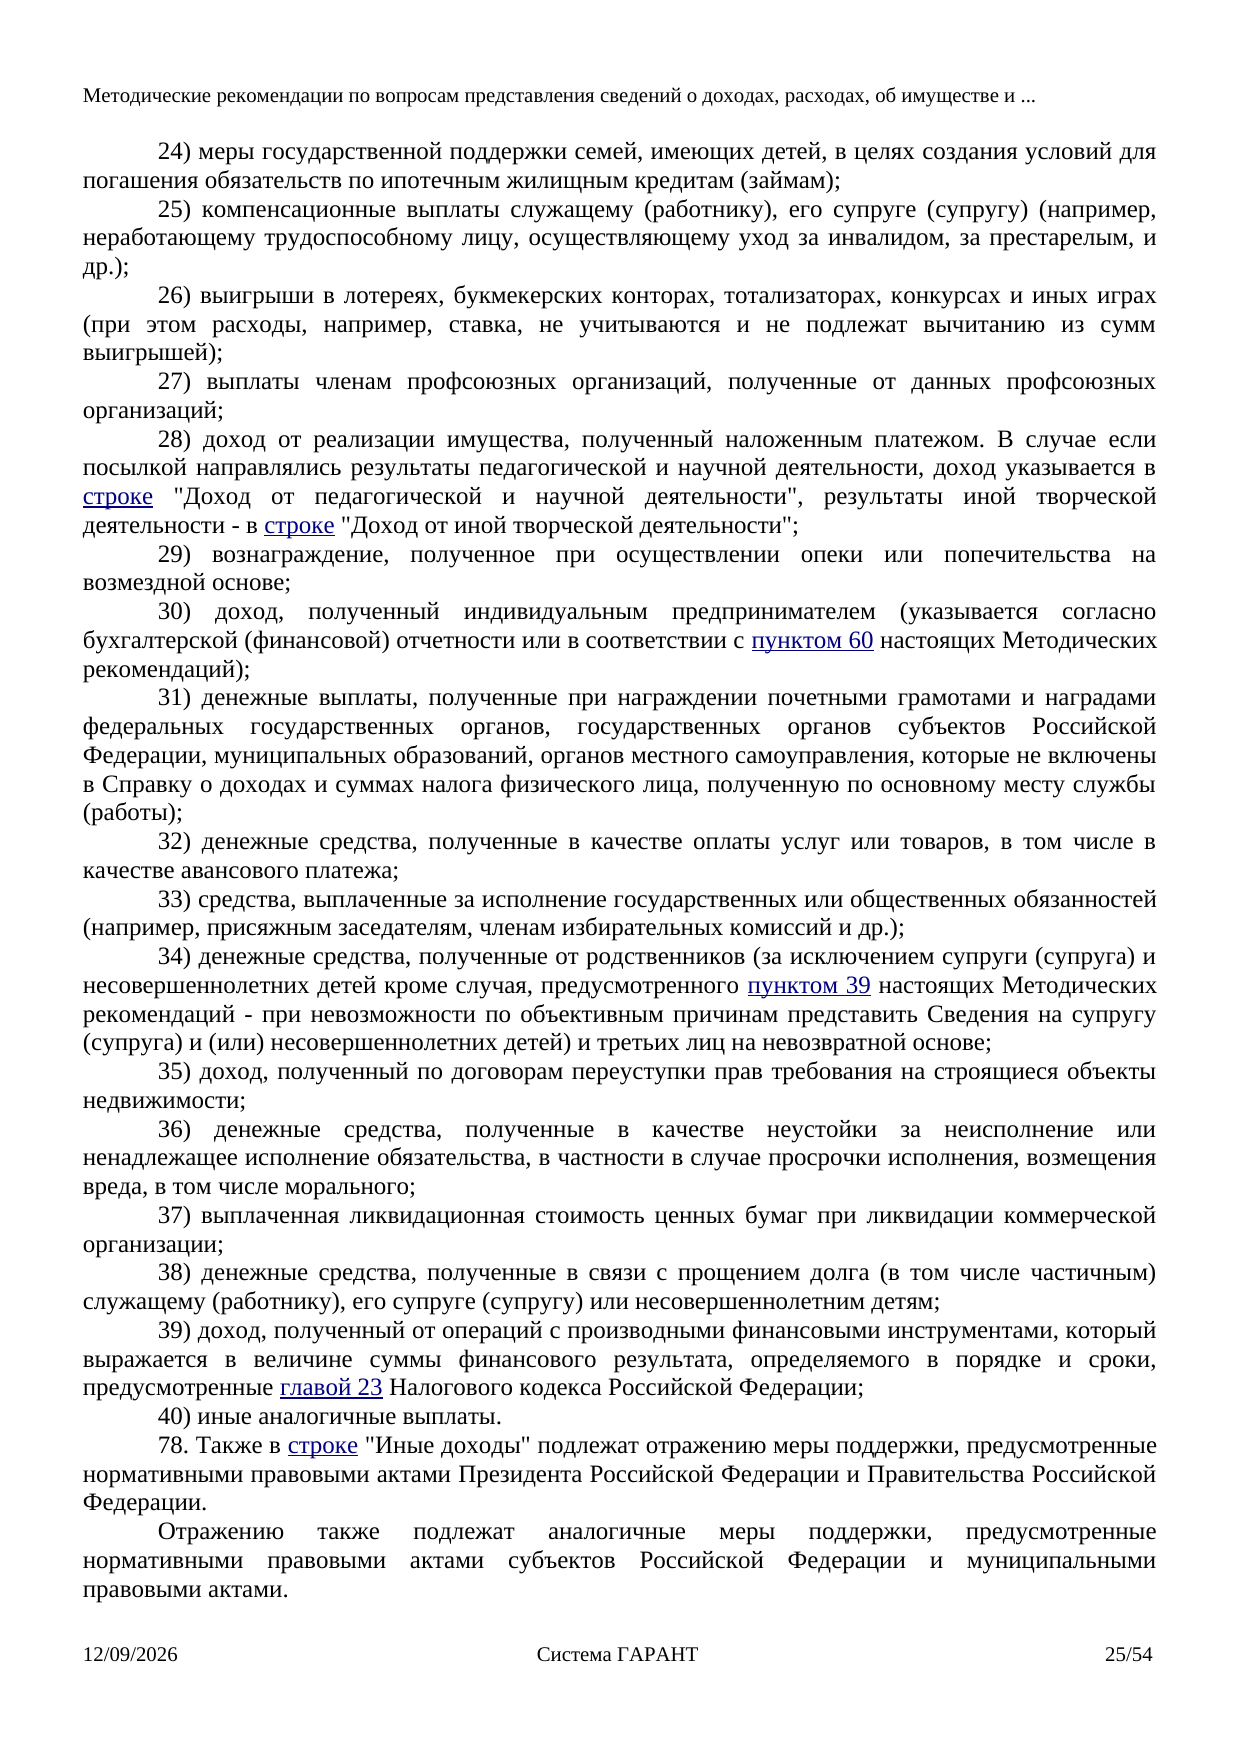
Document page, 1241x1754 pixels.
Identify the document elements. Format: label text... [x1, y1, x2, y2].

text 27) выплаты членам профсоюзных организаций, полученные от данных профсоюзных организаций; [83, 366, 1157, 424]
text 32) денежные средства, полученные в качестве оплаты услуг или товаров, в том числе в качестве авансового платежа; [83, 826, 1157, 884]
text 29) вознаграждение, полученное при осуществлении опеки или попечительства на возмездной основе; [83, 539, 1157, 596]
text 26) выигрыши в лотереях, букмекерских конторах, тотализаторах, конкурсах и иных играх (при этом расходы, например, ставка, не учитываются и не подлежат вычитанию из сумм выигрышей); [83, 280, 1157, 366]
text 35) доход, полученный по договорам переуступки прав требования на строящиеся объекты недвижимости; [83, 1056, 1157, 1114]
text 33) средства, выплаченные за исполнение государственных или общественных обязанностей (например, присяжным заседателям, членам избирательных комиссий и др.); [83, 884, 1157, 941]
text 38) денежные средства, полученные в связи с прощением долга (в том числе частичным) служащему (работнику), его супруге (супругу) или несовершеннолетним детям; [83, 1257, 1157, 1315]
text Отражению также подлежат аналогичные меры поддержки, предусмотренные нормативными правовыми актами субъектов Российской Федерации и муниципальными правовыми актами. [83, 1516, 1157, 1602]
text 25) компенсационные выплаты служащему (работнику), его супруге (супругу) (например, неработающему трудоспособному лицу, осуществляющему уход за инвалидом, за престарелым, и др.); [83, 194, 1157, 280]
text 40) иные аналогичные выплаты. [83, 1401, 1157, 1430]
text 78. Также в строке "Иные доходы" подлежат отражению меры поддержки, предусмотренные нормативными правовыми актами Президента Российской Федерации и Правительства Российской Федерации. [83, 1430, 1157, 1516]
text 24) меры государственной поддержки семей, имеющих детей, в целях создания условий для погашения обязательств по ипотечным жилищным кредитам (займам); [83, 136, 1157, 194]
text 39) доход, полученный от операций с производными финансовыми инструментами, который выражается в величине суммы финансового результата, определяемого в порядке и сроки, предусмотренные главой 23 Налогового кодекса Российской Федерации; [83, 1315, 1157, 1401]
text 37) выплаченная ликвидационная стоимость ценных бумаг при ликвидации коммерческой организации; [83, 1200, 1157, 1257]
text 30) доход, полученный индивидуальным предпринимателем (указывается согласно бухгалтерской (финансовой) отчетности или в соответствии с пунктом 60 настоящих Методических рекомендаций); [83, 596, 1157, 682]
text 34) денежные средства, полученные от родственников (за исключением супруги (супруга) и несовершеннолетних детей кроме случая, предусмотренного пунктом 39 настоящих Методических рекомендаций - при невозможности по объективным причинам представить Сведения на супругу (супруга) и (или) несовершеннолетних детей) и третьих лиц на невозвратной основе; [83, 941, 1157, 1056]
text 28) доход от реализации имущества, полученный наложенным платежом. В случае если посылкой направлялись результаты педагогической и научной деятельности, доход указывается в строке "Доход от педагогической и научной деятельности", результаты иной творческой деятельности - в строке "Доход от иной творческой деятельности"; [83, 424, 1157, 539]
text 36) денежные средства, полученные в качестве неустойки за неисполнение или ненадлежащее исполнение обязательства, в частности в случае просрочки исполнения, возмещения вреда, в том числе морального; [83, 1114, 1157, 1200]
text 31) денежные выплаты, полученные при награждении почетными грамотами и наградами федеральных государственных органов, государственных органов субъектов Российской Федерации, муниципальных образований, органов местного самоуправления, которые не включены в Справку о доходах и суммах налога физического лица, полученную по основному месту службы (работы); [83, 682, 1157, 826]
